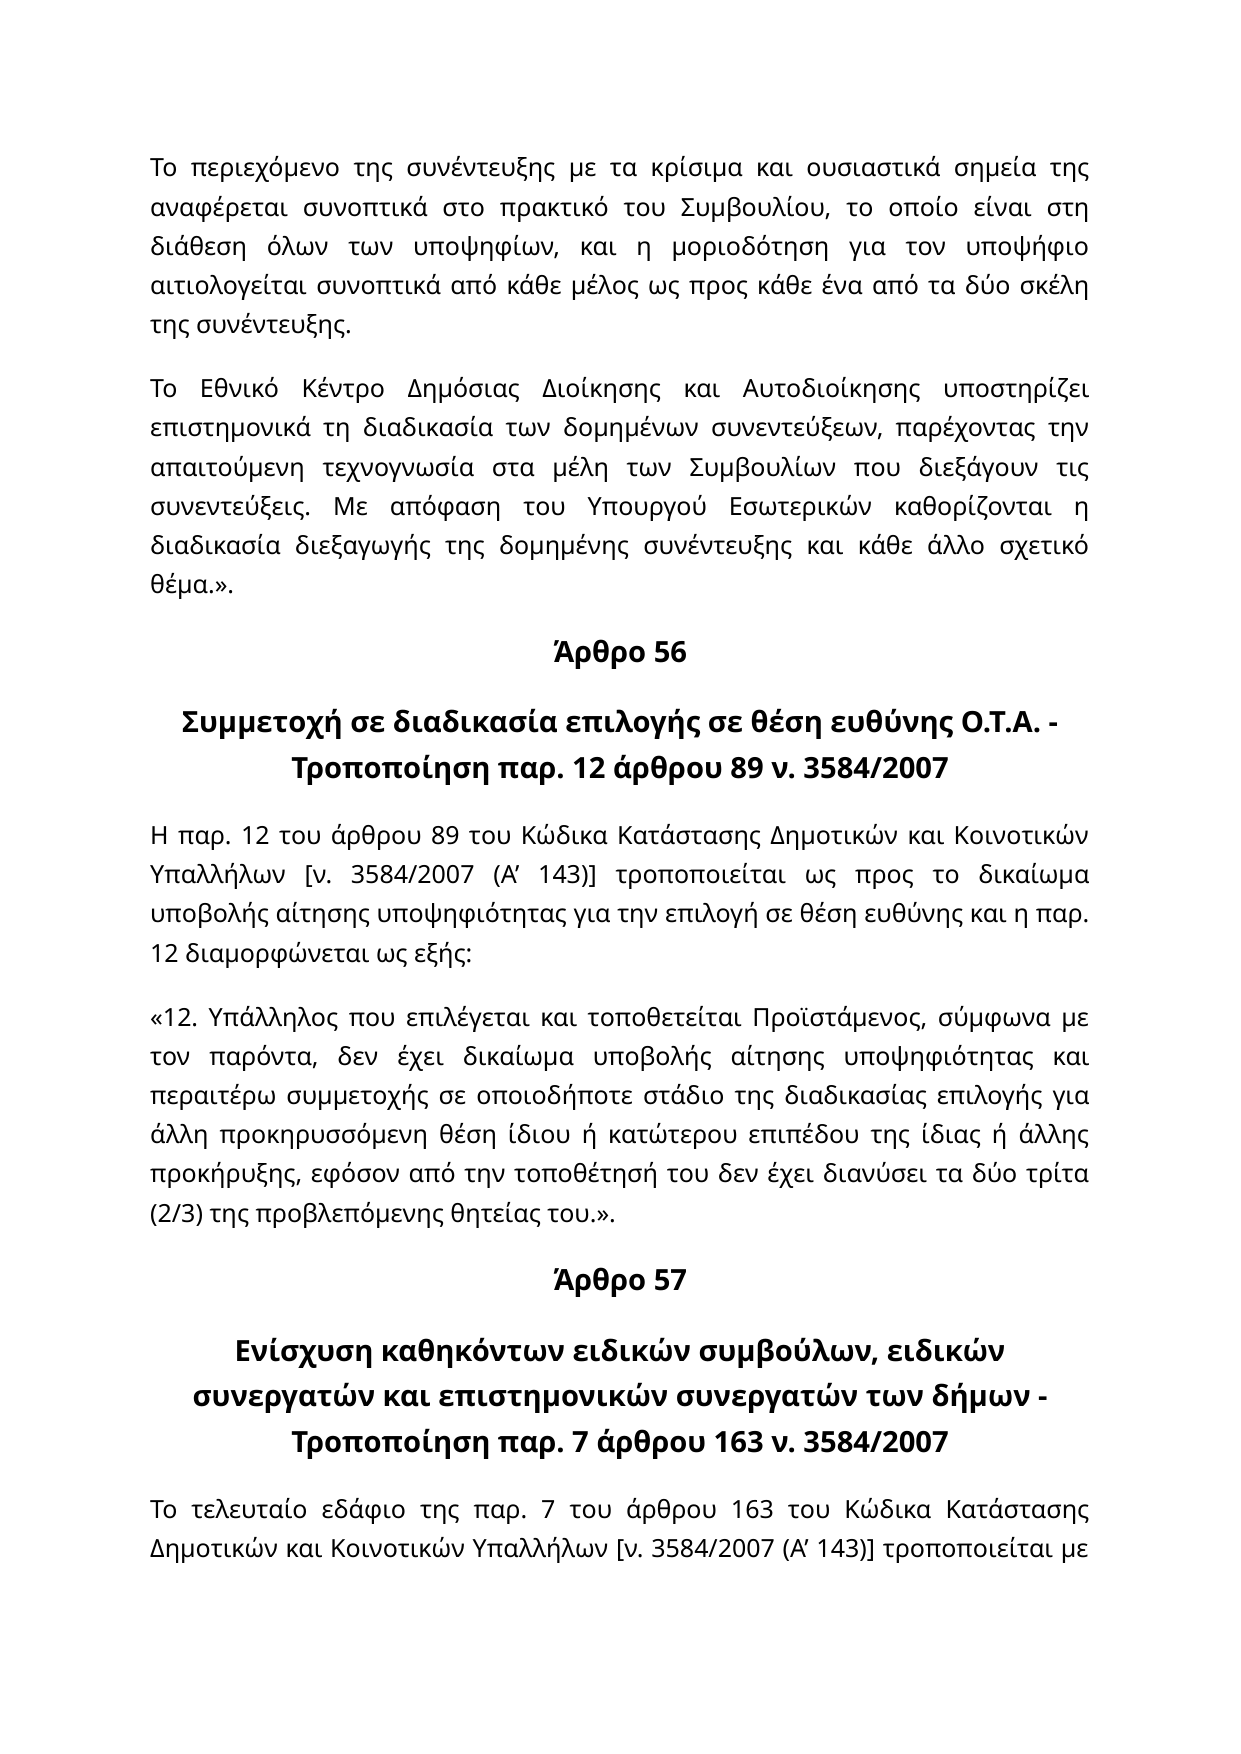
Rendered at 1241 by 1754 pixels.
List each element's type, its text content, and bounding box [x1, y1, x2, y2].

subtitle Άρθρο 56 [150, 631, 1090, 671]
subtitle Συμμετοχή σε διαδικασία επιλογής σε θέση ευθύνης Ο.Τ.Α. - Τροποποίηση παρ. 12 άρθρου 89 ν. 3584/2007 [150, 701, 1090, 787]
text Η παρ. 12 του άρθρου 89 του Κώδικα Κατάστασης Δημοτικών και Κοινοτικών Υπαλλήλων [ν. 3584/2007 (Α’ 143)] τροποποιείται ως προς το δικαίωμα υποβολής αίτησης υποψηφιότητας για την επιλογή σε θέση ευθύνης και η παρ. 12 διαμορφώνεται ως εξής: [150, 818, 1090, 969]
text Το Εθνικό Κέντρο Δημόσιας Διοίκησης και Αυτοδιοίκησης υποστηρίζει επιστημονικά τη διαδικασία των δομημένων συνεντεύξεων, παρέχοντας την απαιτούμενη τεχνογνωσία στα μέλη των Συμβουλίων που διεξάγουν τις συνεντεύξεις. Με απόφαση του Υπουργού Εσωτερικών καθορίζονται η διαδικασία διεξαγωγής της δομημένης συνέντευξης και κάθε άλλο σχετικό θέμα.». [150, 371, 1090, 601]
subtitle Άρθρο 57 [150, 1259, 1090, 1299]
text «12. Υπάλληλος που επιλέγεται και τοποθετείται Προϊστάμενος, σύμφωνα με τον παρόντα, δεν έχει δικαίωμα υποβολής αίτησης υποψηφιότητας και περαιτέρω συμμετοχής σε οποιοδήποτε στάδιο της διαδικασίας επιλογής για άλλη προκηρυσσόμενη θέση ίδιου ή κατώτερου επιπέδου της ίδιας ή άλλης προκήρυξης, εφόσον από την τοποθέτησή του δεν έχει διανύσει τα δύο τρίτα (2/3) της προβλεπόμενης θητείας του.». [150, 999, 1090, 1229]
text Το περιεχόμενο της συνέντευξης με τα κρίσιμα και ουσιαστικά σημεία της αναφέρεται συνοπτικά στο πρακτικό του Συμβουλίου, το οποίο είναι στη διάθεση όλων των υποψηφίων, και η μοριοδότηση για τον υποψήφιο αιτιολογείται συνοπτικά από κάθε μέλος ως προς κάθε ένα από τα δύο σκέλη της συνέντευξης. [150, 150, 1090, 341]
text Το τελευταίο εδάφιο της παρ. 7 του άρθρου 163 του Κώδικα Κατάστασης Δημοτικών και Κοινοτικών Υπαλλήλων [ν. 3584/2007 (Α’ 143)] τροποποιείται με [150, 1492, 1090, 1565]
subtitle Ενίσχυση καθηκόντων ειδικών συμβούλων, ειδικών συνεργατών και επιστημονικών συνεργατών των δήμων - Τροποποίηση παρ. 7 άρθρου 163 ν. 3584/2007 [150, 1330, 1090, 1461]
